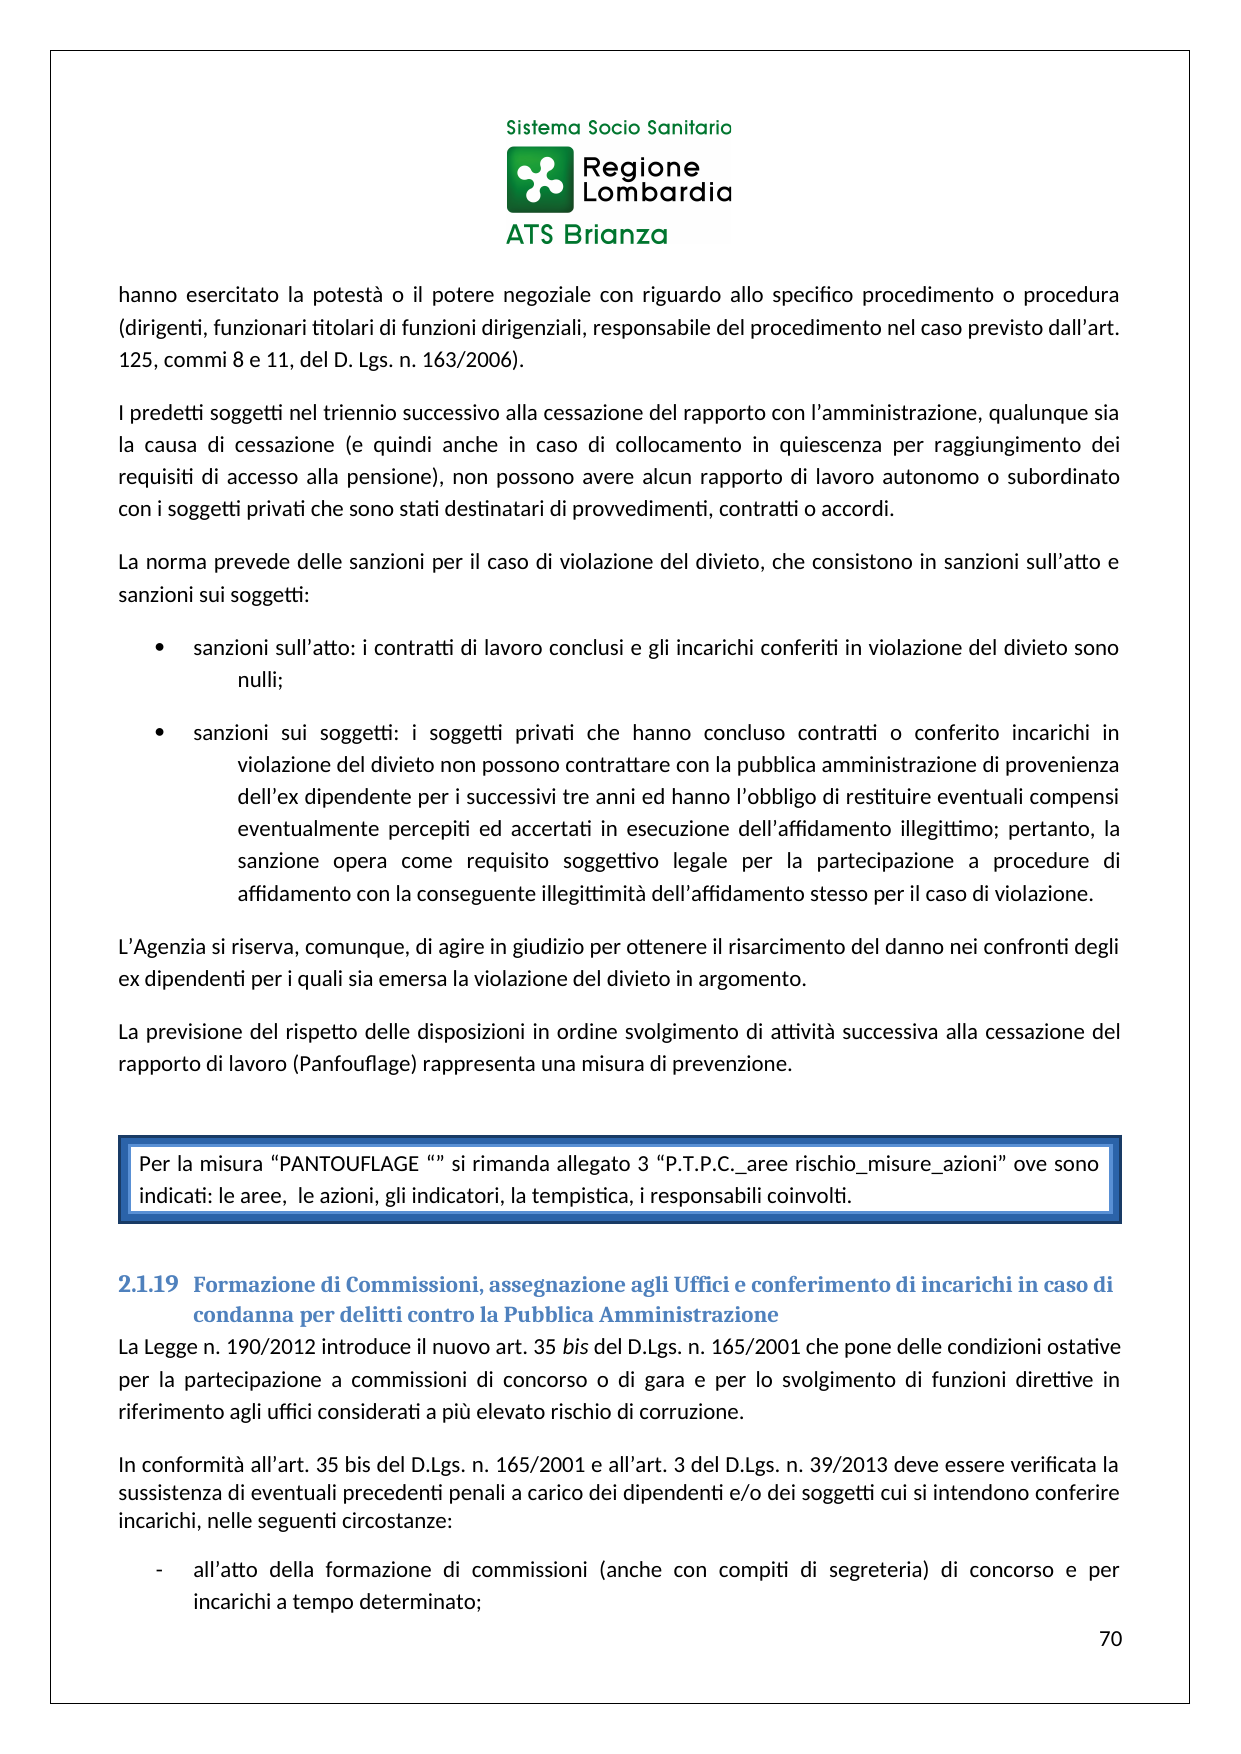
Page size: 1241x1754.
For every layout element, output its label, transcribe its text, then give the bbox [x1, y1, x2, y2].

text Per la misura “PANTOUFLAGE “” si rimanda allegato 3 “P.T.P.C._aree rischio_misure_azioni” ove sono indicati: le aree, le azioni, gli indicatori, la tempistica, i responsabili coinvolti. [131, 1147, 1109, 1211]
text In conformità all’art. 35 bis del D.Lgs. n. 165/2001 e all’art. 3 del D.Lgs. n. 39/2013 deve essere verificata la sussistenza di eventuali precedenti penali a carico dei dipendenti e/o dei soggetti cui si intendono conferire incarichi, nelle seguenti circostanze: [118, 1450, 1122, 1534]
text L’Agenzia si riserva, comunque, di agire in giudizio per ottenere il risarcimento del danno nei confronti degli ex dipendenti per i quali sia emersa la violazione del divieto in argomento. [118, 932, 1122, 992]
text La Legge n. 190/2012 introduce il nuovo art. 35 bis del D.Lgs. n. 165/2001 che pone delle condizioni ostative per la partecipazione a commissioni di concorso o di gara e per lo svolgimento di funzioni direttive in riferimento agli uffici considerati a più elevato rischio di corruzione. [118, 1332, 1122, 1425]
list sanzioni sui soggetti: i soggetti privati che hanno concluso contratti o conferito incarichi in violazione del divieto non possono contrattare con la pubblica amministrazione di provenienza dell’ex dipendente per i successivi tre anni ed hanno l’obbligo di restituire eventuali compensi eventualmente percepiti ed accertati in esecuzione dell’affidamento illegittimo; pertanto, la sanzione opera come requisito soggettivo legale per la partecipazione a procedure di affidamento con la conseguente illegittimità dell’affidamento stesso per il caso di violazione. [156, 718, 1122, 907]
text I predetti soggetti nel triennio successivo alla cessazione del rapporto con l’amministrazione, qualunque sia la causa di cessazione (e quindi anche in caso di collocamento in quiescenza per raggiungimento dei requisiti di accesso alla pensione), non possono avere alcun rapporto di lavoro autonomo o subordinato con i soggetti privati che sono stati destinatari di provvedimenti, contratti o accordi. [118, 398, 1122, 522]
subtitle Formazione di Commissioni, assegnazione agli Uffici e conferimento di incarichi in caso di condanna per delitti contro la Pubblica Amministrazione [118, 1270, 1122, 1329]
text hanno esercitato la potestà o il potere negoziale con riguardo allo specifico procedimento o procedura (dirigenti, funzionari titolari di funzioni dirigenziali, responsabile del procedimento nel caso previsto dall’art. 125, commi 8 e 11, del D. Lgs. n. 163/2006). [118, 281, 1122, 373]
text La previsione del rispetto delle disposizioni in ordine svolgimento di attività successiva alla cessazione del rapporto di lavoro (Panfouflage) rappresenta una misura di prevenzione. [118, 1017, 1122, 1077]
list all’atto della formazione di commissioni (anche con compiti di segreteria) di concorso e per incarichi a tempo determinato; [156, 1555, 1122, 1615]
list sanzioni sull’atto: i contratti di lavoro conclusi e gli incarichi conferiti in violazione del divieto sono nulli; [156, 633, 1122, 693]
text La norma prevede delle sanzioni per il caso di violazione del divieto, che consistono in sanzioni sull’atto e sanzioni sui soggetti: [118, 547, 1122, 608]
